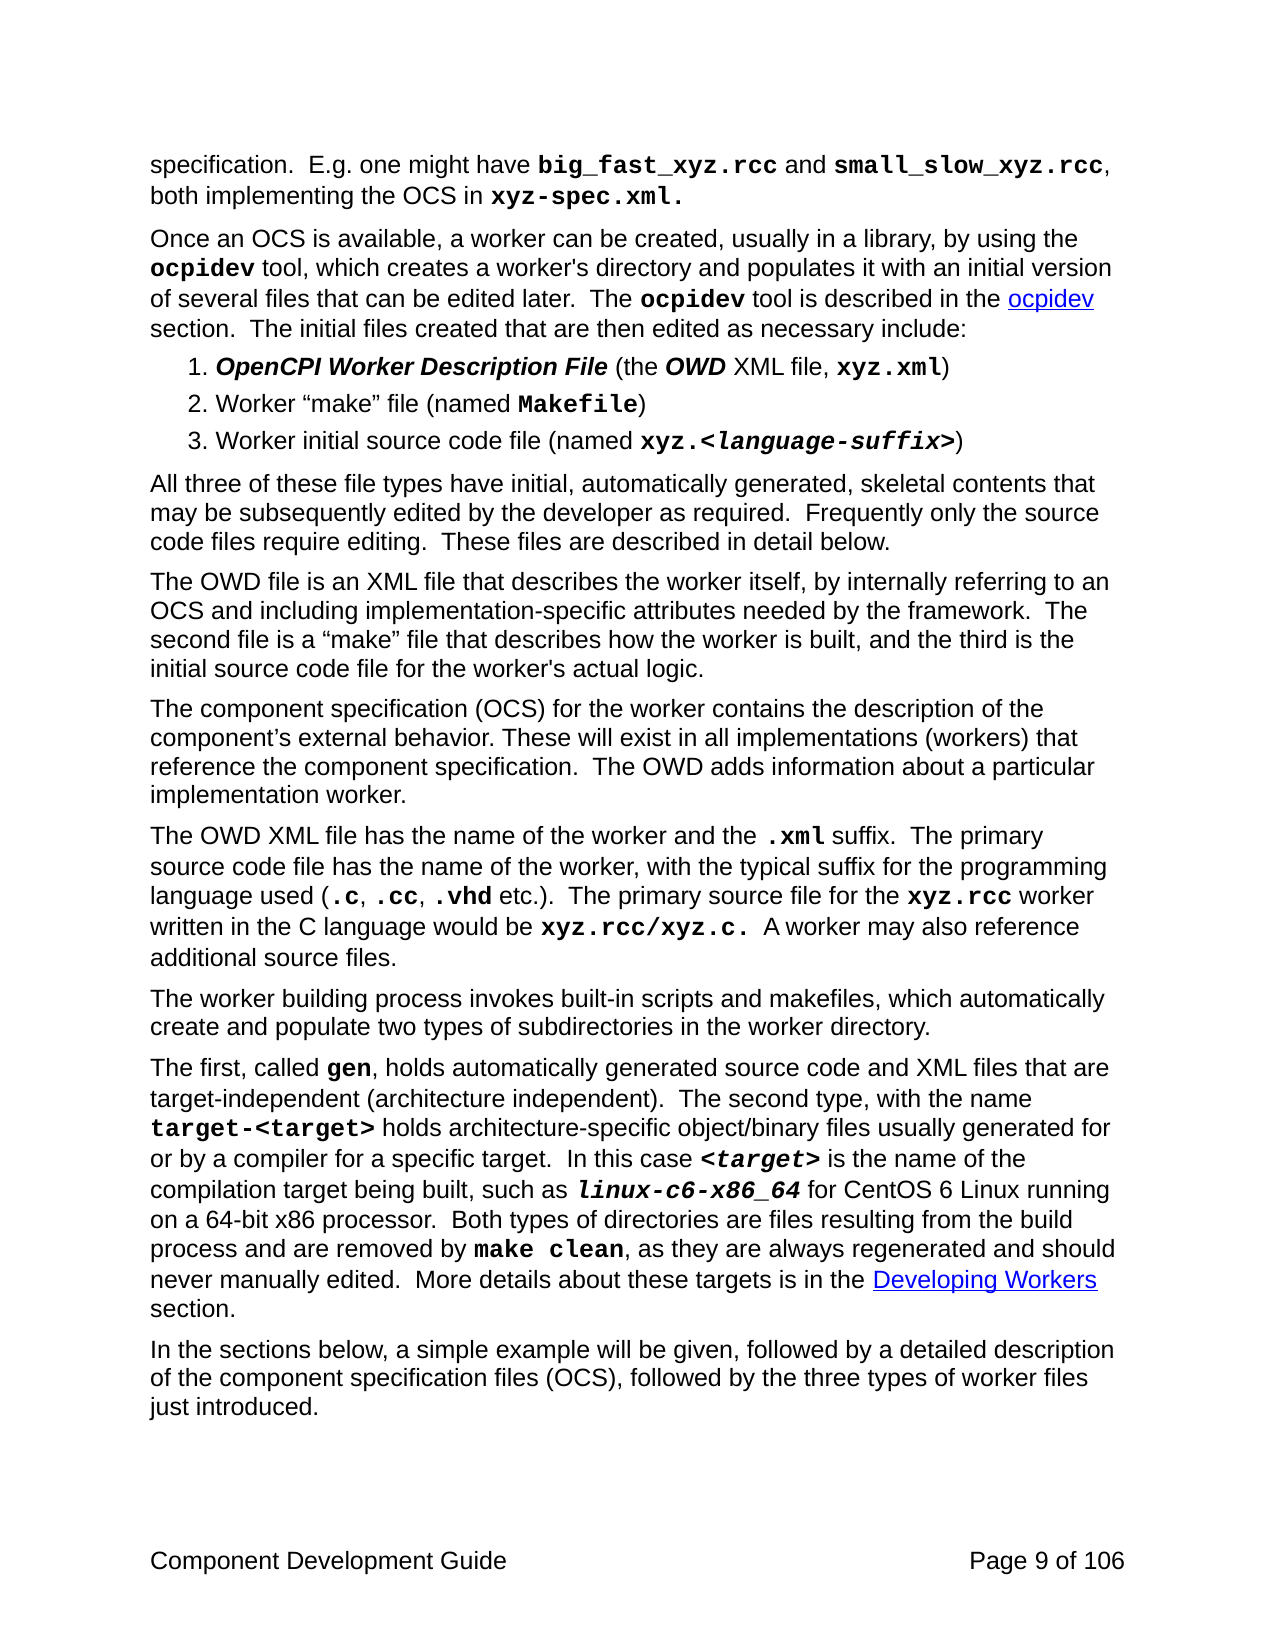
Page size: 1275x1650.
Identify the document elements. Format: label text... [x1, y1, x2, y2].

list Worker initial source code file (named xyz.<language-suffix>) [187, 426, 1050, 457]
list OpenCPI Worker Description File (the OWD XML file, xyz.xml) [187, 352, 1050, 383]
text All three of these file types have initial, automatically generated, skeletal contents that may be subsequently edited by the developer as required. Frequently only the source code files require editing. These files are described in detail below. [150, 469, 1125, 555]
text The worker building process invokes built-in scripts and makefiles, which automatically create and populate two types of subdirectories in the worker directory. [150, 983, 1125, 1041]
text The OWD XML file has the name of the worker and the .xml suffix. The primary source code file has the name of the worker, with the typical suffix for the programming language used (.c, .cc, .vhd etc.). The primary source file for the xyz.rcc worker written in the C language would be xyz.rcc/xyz.c. A worker may also reference additional source files. [150, 821, 1125, 972]
text specification. E.g. one might have big_fast_xyz.rcc and small_slow_xyz.rcc, both implementing the OCS in xyz-spec.xml. [150, 150, 1125, 212]
text The first, called gen, holds automatically generated source code and XML files that are target-independent (architecture independent). The second type, with the name target-<target> holds architecture-specific object/binary files usually generated for or by a compiler for a specific target. In this case <target> is the name of the compilation target being built, such as linux-c6-x86_64 for CentOS 6 Linux running on a 64-bit x86 processor. Both types of directories are files resulting from the build process and are removed by make clean, as they are always regenerated and should never manually edited. More details about these targets is in the Developing Workers section. [150, 1053, 1125, 1323]
text The component specification (OCS) for the worker contains the description of the component’s external behavior. These will exist in all implementations (workers) that reference the component specification. The OWD adds information about a particular implementation worker. [150, 694, 1125, 809]
text In the sections below, a simple example will be given, followed by a detailed description of the component specification files (OCS), followed by the three types of worker files just introduced. [150, 1335, 1125, 1421]
text The OWD file is an XML file that describes the worker itself, by internally referring to an OCS and including implementation-specific attributes needed by the framework. The second file is a “make” file that describes how the worker is built, and the third is the initial source code file for the worker's actual logic. [150, 567, 1125, 682]
text Once an OCS is available, a worker can be created, usually in a library, by using the ocpidev tool, which creates a worker's directory and populates it with an initial version of several files that can be edited later. The ocpidev tool is described in the ocpidev section. The initial files created that are then edited as necessary include: [150, 224, 1125, 343]
list Worker “make” file (named Makefile) [187, 389, 1050, 420]
